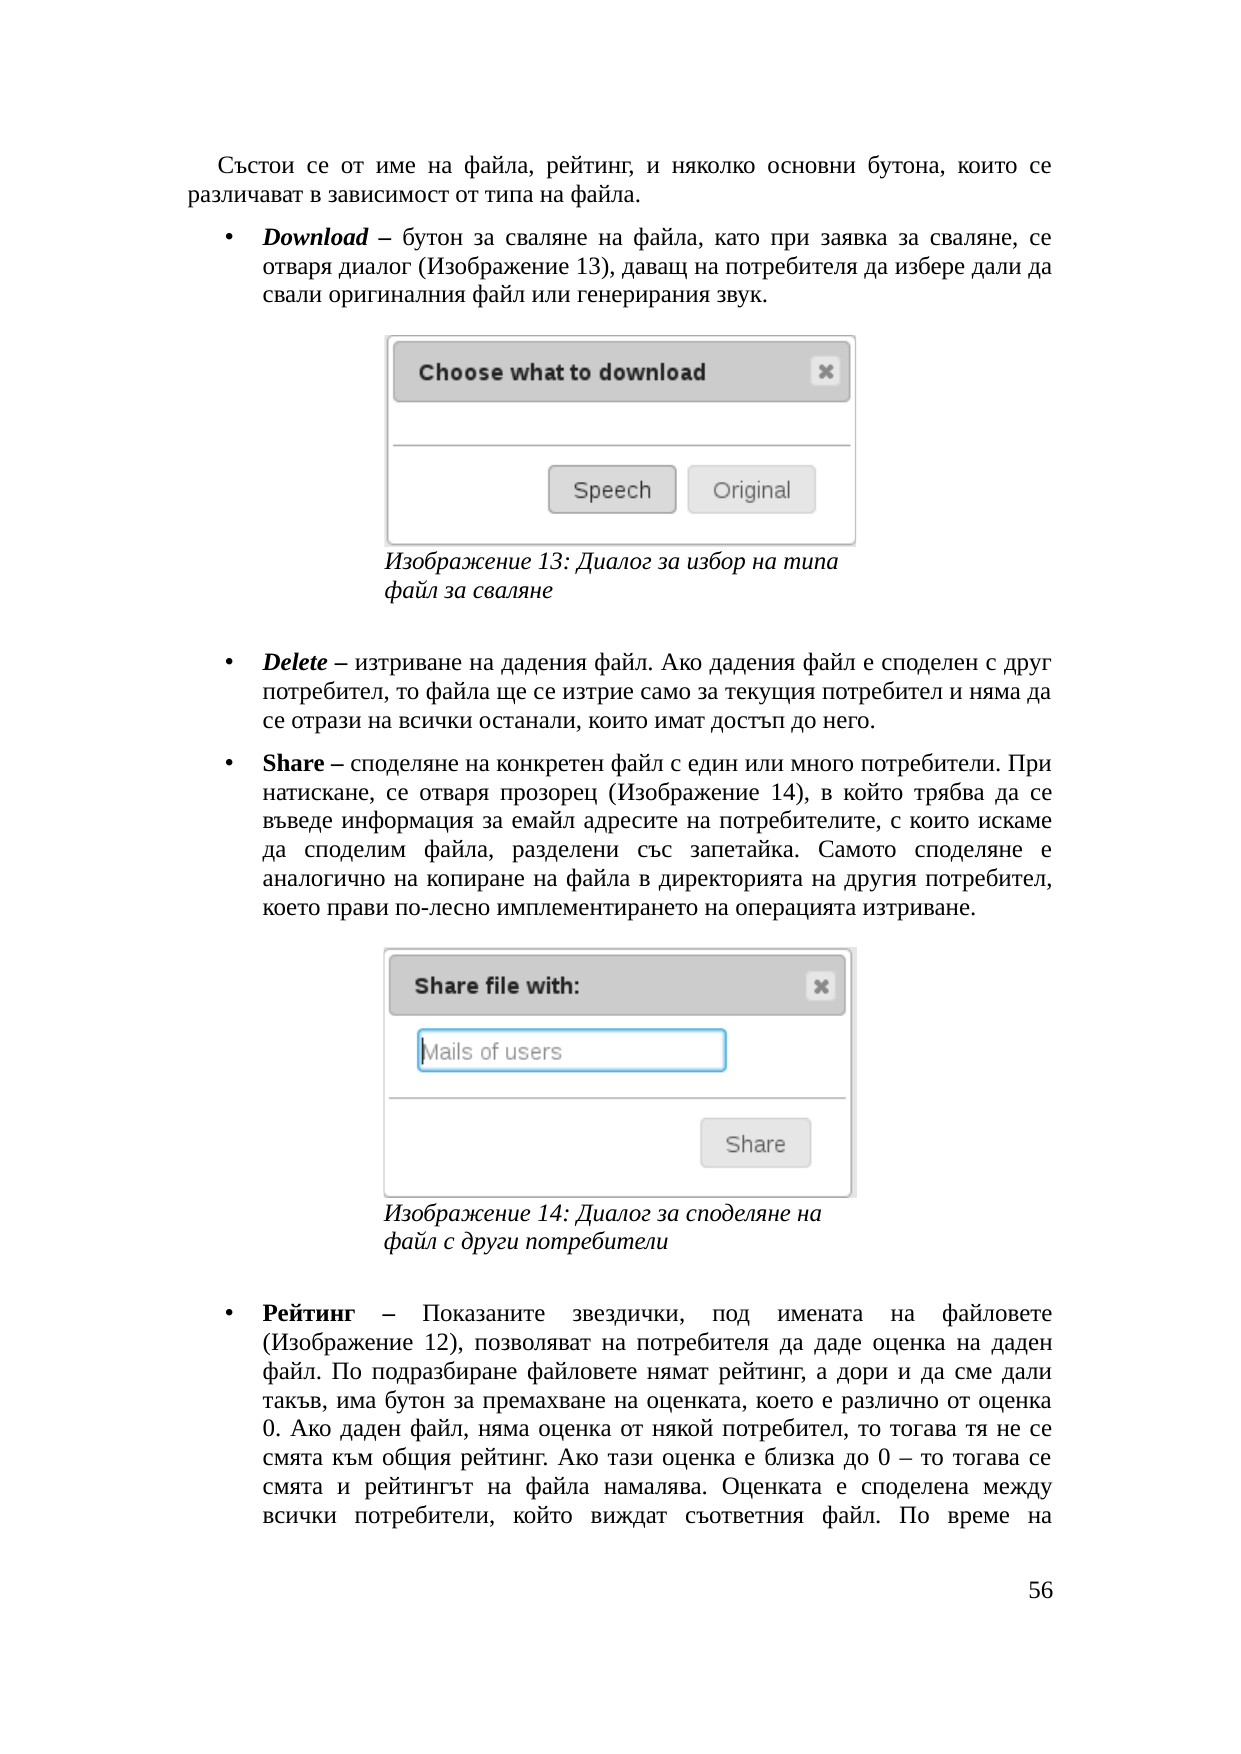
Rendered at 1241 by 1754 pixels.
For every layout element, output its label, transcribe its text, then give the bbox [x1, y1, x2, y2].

picture [383, 947, 857, 1198]
list Изображение 14: Диалог за споделяне на файл с други потребители [383, 1198, 857, 1255]
text Изображение 13: Диалог за избор на типа файл за сваляне [384, 547, 856, 604]
list Рейтинг – Показаните звездички, под имената на файловете (Изображение 12), позволяват на потребителя да даде оценка на даден файл. По подразбиране файловете нямат рейтинг, а дори и да сме дали такъв, има бутон за премахване на оценката, което е различно от оценка 0. Ако даден файл, няма оценка от някой потребител, то тогава тя не се смята към общия рейтинг. Ако тази оценка е близка до 0 – то тогава се смята и рейтингът на файла намалява. Оценката е споделена между всички потребители, който виждат съответния файл. По време на [225, 1298, 1053, 1528]
text Състои се от име на файла, рейтинг, и няколко основни бутона, които се различават в зависимост от типа на файла. [187, 150, 1053, 207]
picture [384, 335, 857, 547]
list Share – споделяне на конкретен файл с един или много потребители. При натискане, се отваря прозорец (Изображение 14), в който трябва да се въведе информация за емайл адресите на потребителите, с които искаме да споделим файла, разделени със запетайка. Самото споделяне е аналогично на копиране на файла в директорията на другия потребител, което прави по-лесно имплементирането на операцията изтриване. [225, 748, 1053, 921]
list Download – бутон за сваляне на файла, като при заявка за сваляне, се отваря диалог (Изображение 13), даващ на потребителя да избере дали да свали оригиналния файл или генерирания звук. [225, 222, 1053, 308]
list Delete – изтриване на дадения файл. Ако дадения файл е споделен с друг потребител, то файла ще се изтрие само за текущия потребител и няма да се отрази на всички останали, които имат достъп до него. [225, 647, 1053, 733]
